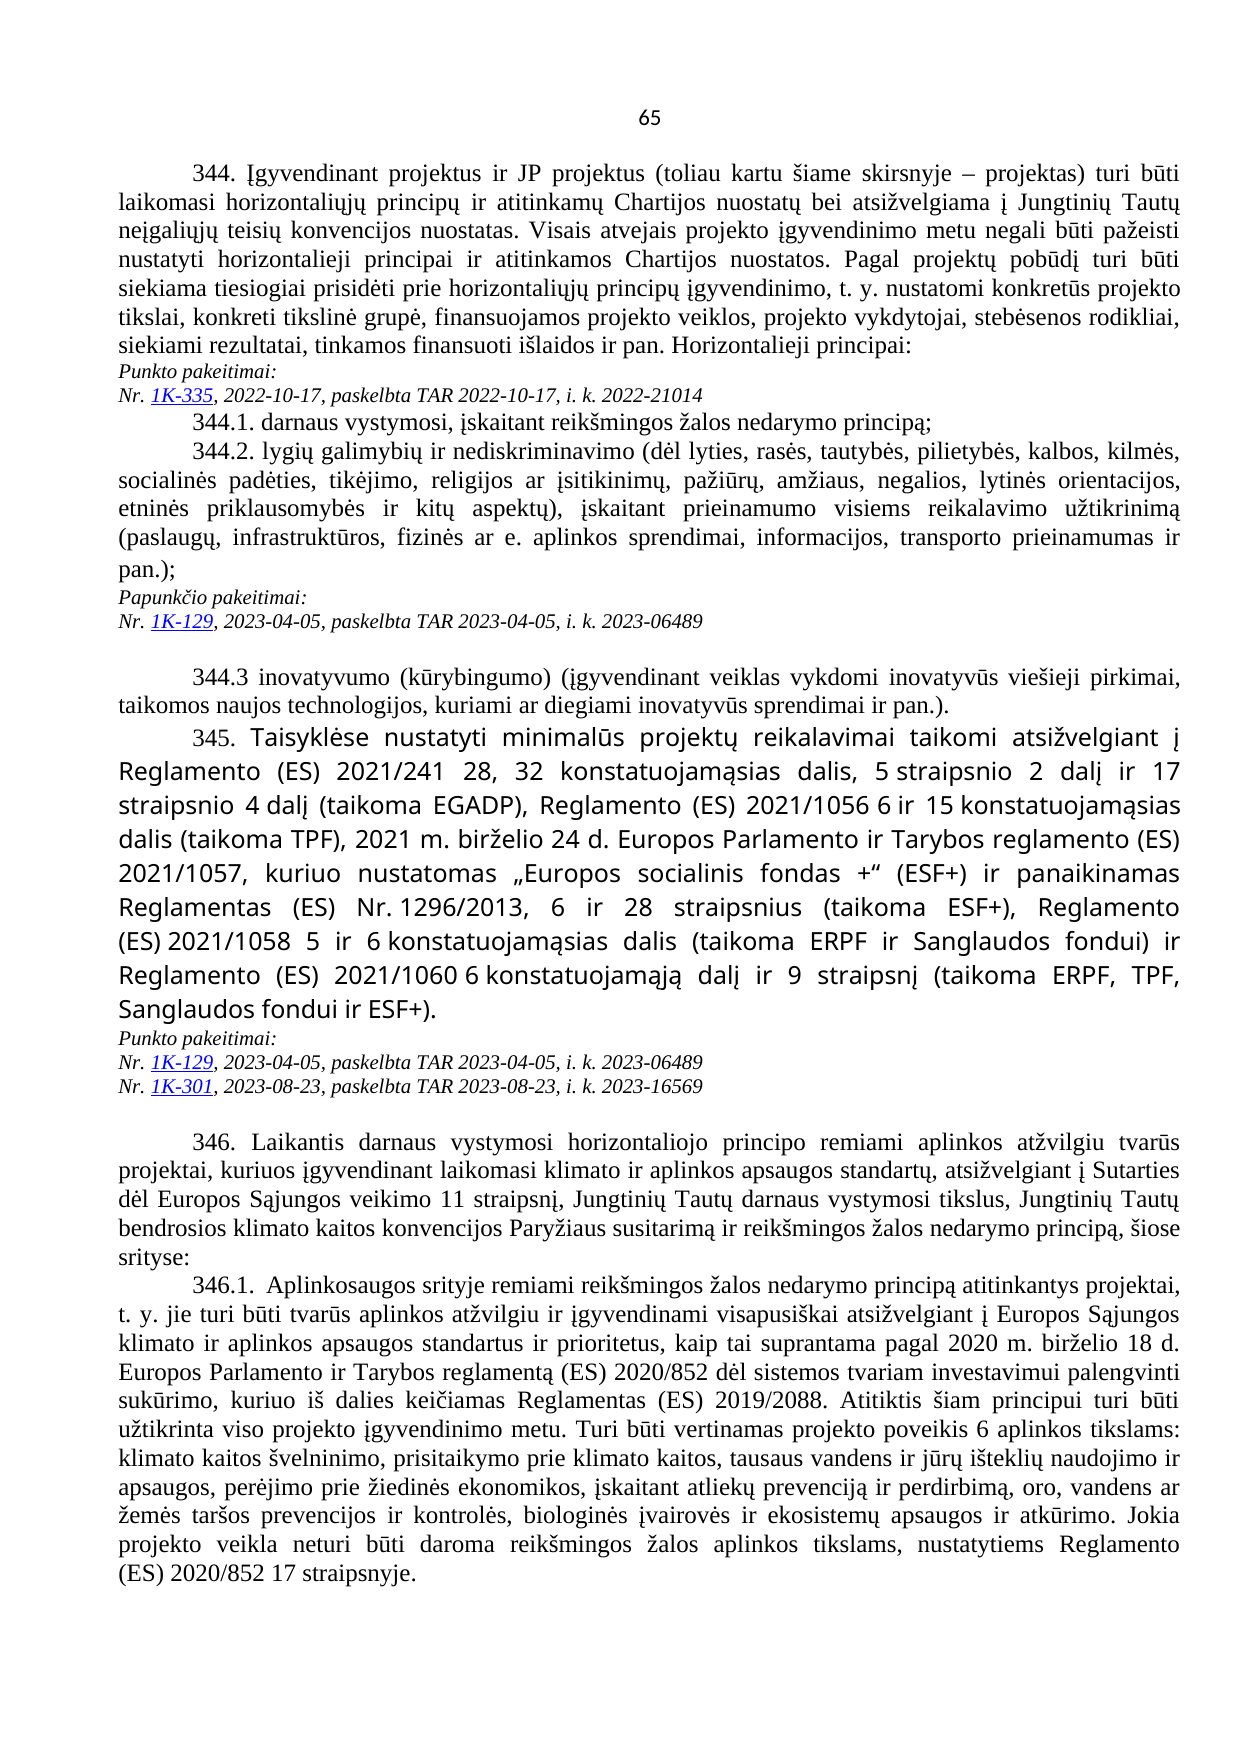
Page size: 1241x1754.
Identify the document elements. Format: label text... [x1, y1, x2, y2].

text 344.2. lygių galimybių ir nediskriminavimo (dėl lyties, rasės, tautybės, pilietybės, kalbos, kilmės, socialinės padėties, tikėjimo, religijos ar įsitikinimų, pažiūrų, amžiaus, negalios, lytinės orientacijos, etninės priklausomybės ir kitų aspektų), įskaitant prieinamumo visiems reikalavimo užtikrinimą (paslaugų, infrastruktūros, fizinės ar e. aplinkos sprendimai, informacijos, transporto prieinamumas ir pan.); [118, 436, 1181, 585]
text 344.1. darnaus vystymosi, įskaitant reikšmingos žalos nedarymo principą; [118, 407, 1181, 436]
text 345. Taisyklėse nustatyti minimalūs projektų reikalavimai taikomi atsižvelgiant į Reglamento (ES) 2021/241 28, 32 konstatuojamąsias dalis, 5 straipsnio 2 dalį ir 17 straipsnio 4 dalį (taikoma EGADP), Reglamento (ES) 2021/1056 6 ir 15 konstatuojamąsias dalis (taikoma TPF), 2021 m. birželio 24 d. Europos Parlamento ir Tarybos reglamento (ES) 2021/1057, kuriuo nustatomas „Europos socialinis fondas +“ (ESF+) ir panaikinamas Reglamentas (ES) Nr. 1296/2013, 6 ir 28 straipsnius (taikoma ESF+), Reglamento (ES) 2021/1058 5 ir 6 konstatuojamąsias dalis (taikoma ERPF ir Sanglaudos fondui) ir Reglamento (ES) 2021/1060 6 konstatuojamąją dalį ir 9 straipsnį (taikoma ERPF, TPF, Sanglaudos fondui ir ESF+). [118, 719, 1181, 1026]
text 344.3 inovatyvumo (kūrybingumo) (įgyvendinant veiklas vykdomi inovatyvūs viešieji pirkimai, taikomos naujos technologijos, kuriami ar diegiami inovatyvūs sprendimai ir pan.). [118, 662, 1181, 719]
text 344. Įgyvendinant projektus ir JP projektus (toliau kartu šiame skirsnyje – projektas) turi būti laikomasi horizontaliųjų principų ir atitinkamų Chartijos nuostatų bei atsižvelgiama į Jungtinių Tautų neįgaliųjų teisių konvencijos nuostatas. Visais atvejais projekto įgyvendinimo metu negali būti pažeisti nustatyti horizontalieji principai ir atitinkamos Chartijos nuostatos. Pagal projektų pobūdį turi būti siekiama tiesiogiai prisidėti prie horizontaliųjų principų įgyvendinimo, t. y. nustatomi konkretūs projekto tikslai, konkreti tikslinė grupė, finansuojamos projekto veiklos, projekto vykdytojai, stebėsenos rodikliai, siekiami rezultatai, tinkamos finansuoti išlaidos ir pan. Horizontalieji principai: [118, 158, 1181, 359]
text 346.1. Aplinkosaugos srityje remiami reikšmingos žalos nedarymo principą atitinkantys projektai, t. y. jie turi būti tvarūs aplinkos atžvilgiu ir įgyvendinami visapusiškai atsižvelgiant į Europos Sąjungos klimato ir aplinkos apsaugos standartus ir prioritetus, kaip tai suprantama pagal 2020 m. birželio 18 d. Europos Parlamento ir Tarybos reglamentą (ES) 2020/852 dėl sistemos tvariam investavimui palengvinti sukūrimo, kuriuo iš dalies keičiamas Reglamentas (ES) 2019/2088. Atitiktis šiam principui turi būti užtikrinta viso projekto įgyvendinimo metu. Turi būti vertinamas projekto poveikis 6 aplinkos tikslams: klimato kaitos švelninimo, prisitaikymo prie klimato kaitos, tausaus vandens ir jūrų išteklių naudojimo ir apsaugos, perėjimo prie žiedinės ekonomikos, įskaitant atliekų prevenciją ir perdirbimą, oro, vandens ar žemės taršos prevencijos ir kontrolės, biologinės įvairovės ir ekosistemų apsaugos ir atkūrimo. Jokia projekto veikla neturi būti daroma reikšmingos žalos aplinkos tikslams, nustatytiems Reglamento (ES) 2020/852 17 straipsnyje. [118, 1271, 1181, 1587]
text Punkto pakeitimai: [118, 359, 1181, 383]
text 346. Laikantis darnaus vystymosi horizontaliojo principo remiami aplinkos atžvilgiu tvarūs projektai, kuriuos įgyvendinant laikomasi klimato ir aplinkos apsaugos standartų, atsižvelgiant į Sutarties dėl Europos Sąjungos veikimo 11 straipsnį, Jungtinių Tautų darnaus vystymosi tikslus, Jungtinių Tautų bendrosios klimato kaitos konvencijos Paryžiaus susitarimą ir reikšmingos žalos nedarymo principą, šiose srityse: [118, 1127, 1181, 1271]
text Punkto pakeitimai: [118, 1026, 1181, 1050]
text Nr. 1K-129, 2023-04-05, paskelbta TAR 2023-04-05, i. k. 2023-06489 [118, 1050, 1181, 1074]
text Nr. 1K-335, 2022-10-17, paskelbta TAR 2022-10-17, i. k. 2022-21014 [118, 383, 1181, 407]
text Nr. 1K-129, 2023-04-05, paskelbta TAR 2023-04-05, i. k. 2023-06489 [118, 609, 1181, 633]
text Nr. 1K-301, 2023-08-23, paskelbta TAR 2023-08-23, i. k. 2023-16569 [118, 1074, 1181, 1098]
text Papunkčio pakeitimai: [118, 585, 1181, 609]
